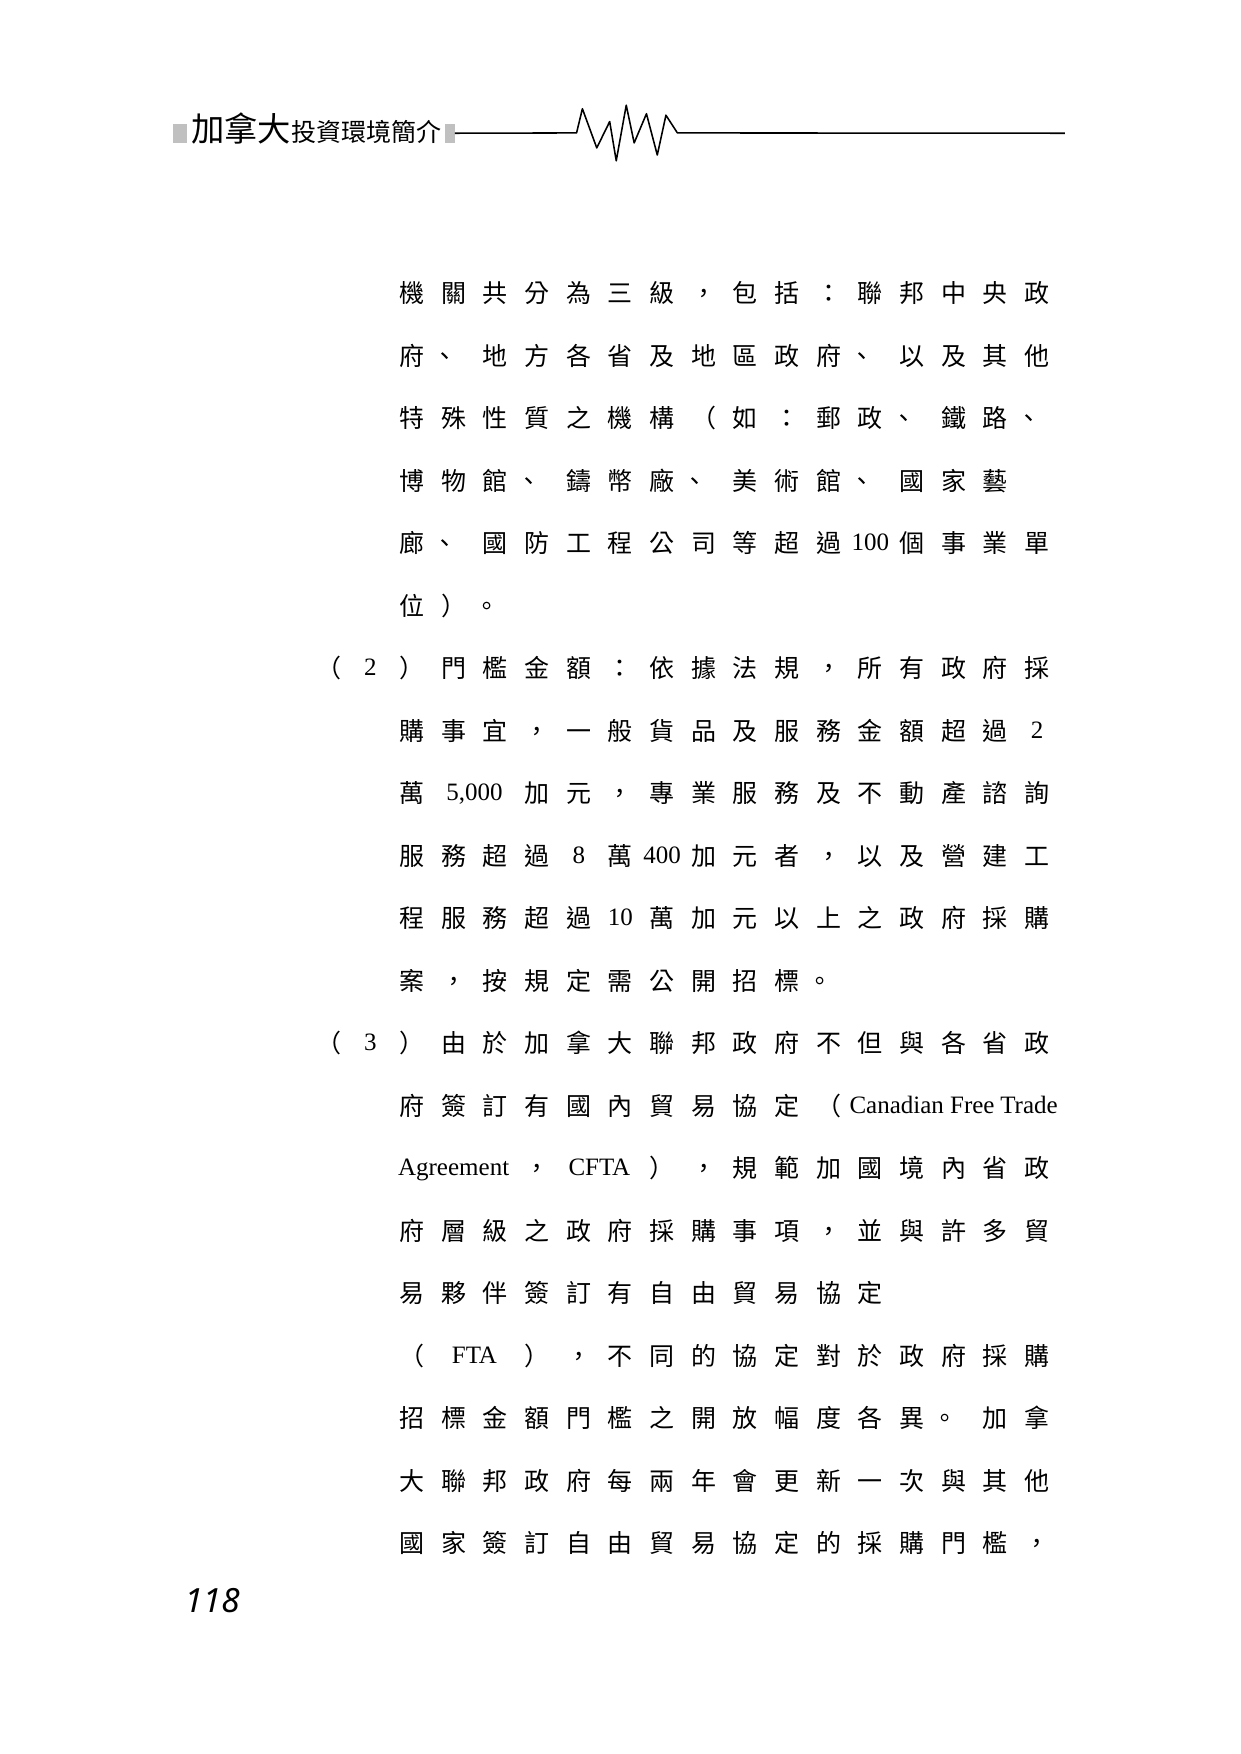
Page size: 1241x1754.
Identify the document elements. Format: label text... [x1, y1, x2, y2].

text （3）由於加拿大聯邦政府不但與各省政府簽訂有國內貿易協定（Canadian Free Trade Agreement，CFTA），規範加國境內省政府層級之政府採購事項，並與許多貿易夥伴簽訂有自由貿易協定（FTA），不同的協定對於政府採購招標金額門檻之開放幅度各異。加拿大聯邦政府每兩年會更新一次與其他國家簽訂自由貿易協定的採購門檻， [306, 1000, 1058, 1563]
text （2）門檻金額：依據法規，所有政府採購事宜，一般貨品及服務金額超過2萬5,000加元，專業服務及不動產諮詢服務超過8萬400加元者，以及營建工程服務超過10萬加元以上之政府採購案，按規定需公開招標。 [306, 625, 1058, 1000]
text 機關共分為三級，包括：聯邦中央政府、地方各省及地區政府、以及其他特殊性質之機構（如：郵政、鐵路、博物館、鑄幣廠、美術館、國家藝廊、國防工程公司等超過100個事業單位）。 [306, 250, 1058, 625]
